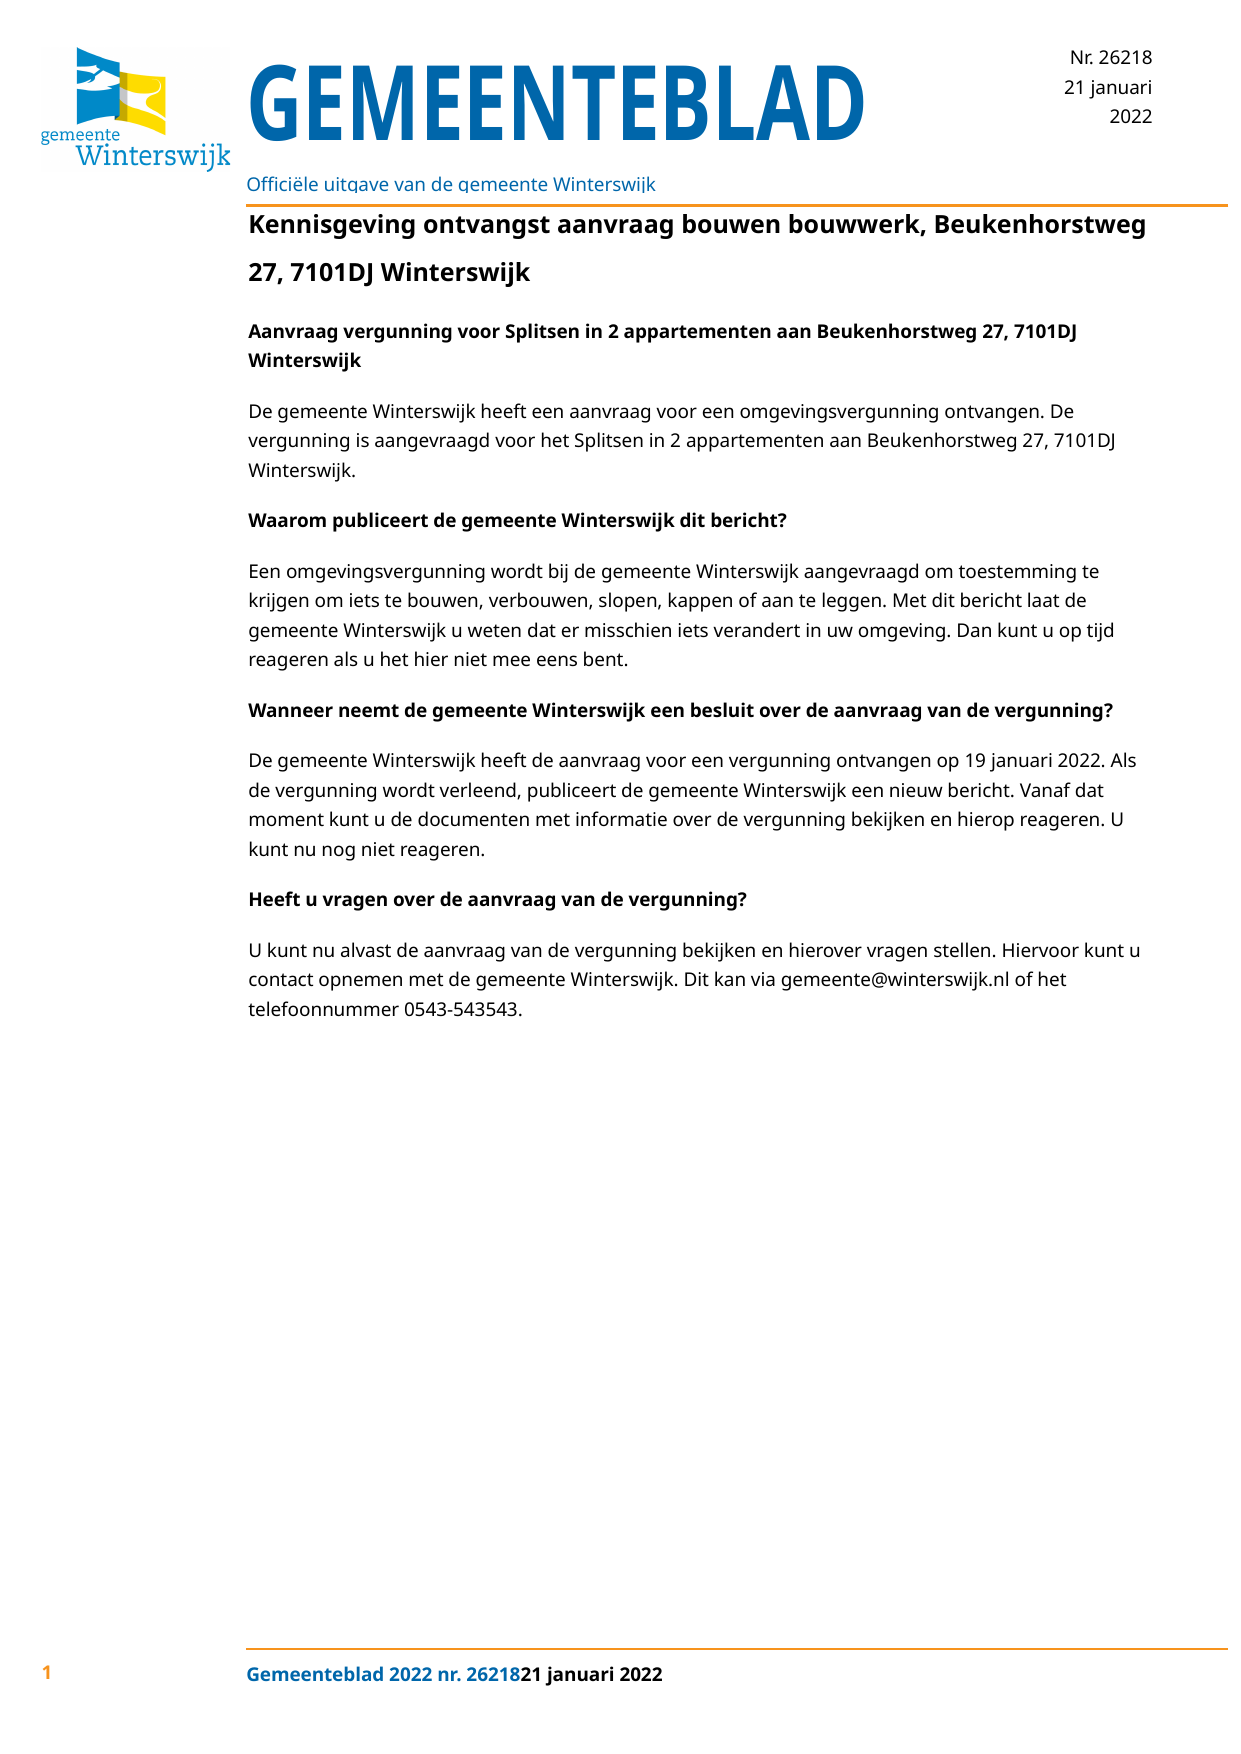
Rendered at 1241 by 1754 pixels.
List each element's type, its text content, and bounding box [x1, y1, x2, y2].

picture [225, 153, 231, 162]
picture [41, 47, 231, 172]
text Wanneer neemt de gemeente Winterswijk een besluit over de aanvraag van de vergunning? [248, 697, 1152, 723]
text U kunt nu alvast de aanvraag van de vergunning bekijken en hierover vragen stellen. Hiervoor kunt u contact opnemen met de gemeente Winterswijk. Dit kan via gemeente@winterswijk.nl of het telefoonnummer 0543-543543. [248, 937, 1152, 1022]
text Waarom publiceert de gemeente Winterswijk dit bericht? [248, 507, 1152, 533]
text Aanvraag vergunning voor Splitsen in 2 appartementen aan Beukenhorstweg 27, 7101DJ Winterswijk [248, 318, 1152, 373]
text Heeft u vragen over de aanvraag van de vergunning? [248, 887, 1152, 912]
text De gemeente Winterswijk heeft de aanvraag voor een vergunning ontvangen op 19 januari 2022. Als de vergunning wordt verleend, publiceert de gemeente Winterswijk een nieuw bericht. Vanaf dat moment kunt u de documenten met informatie over de vergunning bekijken en hierop reageren. U kunt nu nog niet reageren. [248, 747, 1152, 862]
text De gemeente Winterswijk heeft een aanvraag voor een omgevingsvergunning ontvangen. De vergunning is aangevraagd voor het Splitsen in 2 appartementen aan Beukenhorstweg 27, 7101DJ Winterswijk. [248, 398, 1152, 483]
text Kennisgeving ontvangst aanvraag bouwen bouwwerk, Beukenhorstweg 27, 7101DJ Winterswijk [248, 207, 1152, 288]
text Een omgevingsvergunning wordt bij de gemeente Winterswijk aangevraagd om toestemming te krijgen om iets te bouwen, verbouwen, slopen, kappen of aan te leggen. Met dit bericht laat de gemeente Winterswijk u weten dat er misschien iets verandert in uw omgeving. Dan kunt u op tijd reageren als u het hier niet mee eens bent. [248, 558, 1152, 672]
